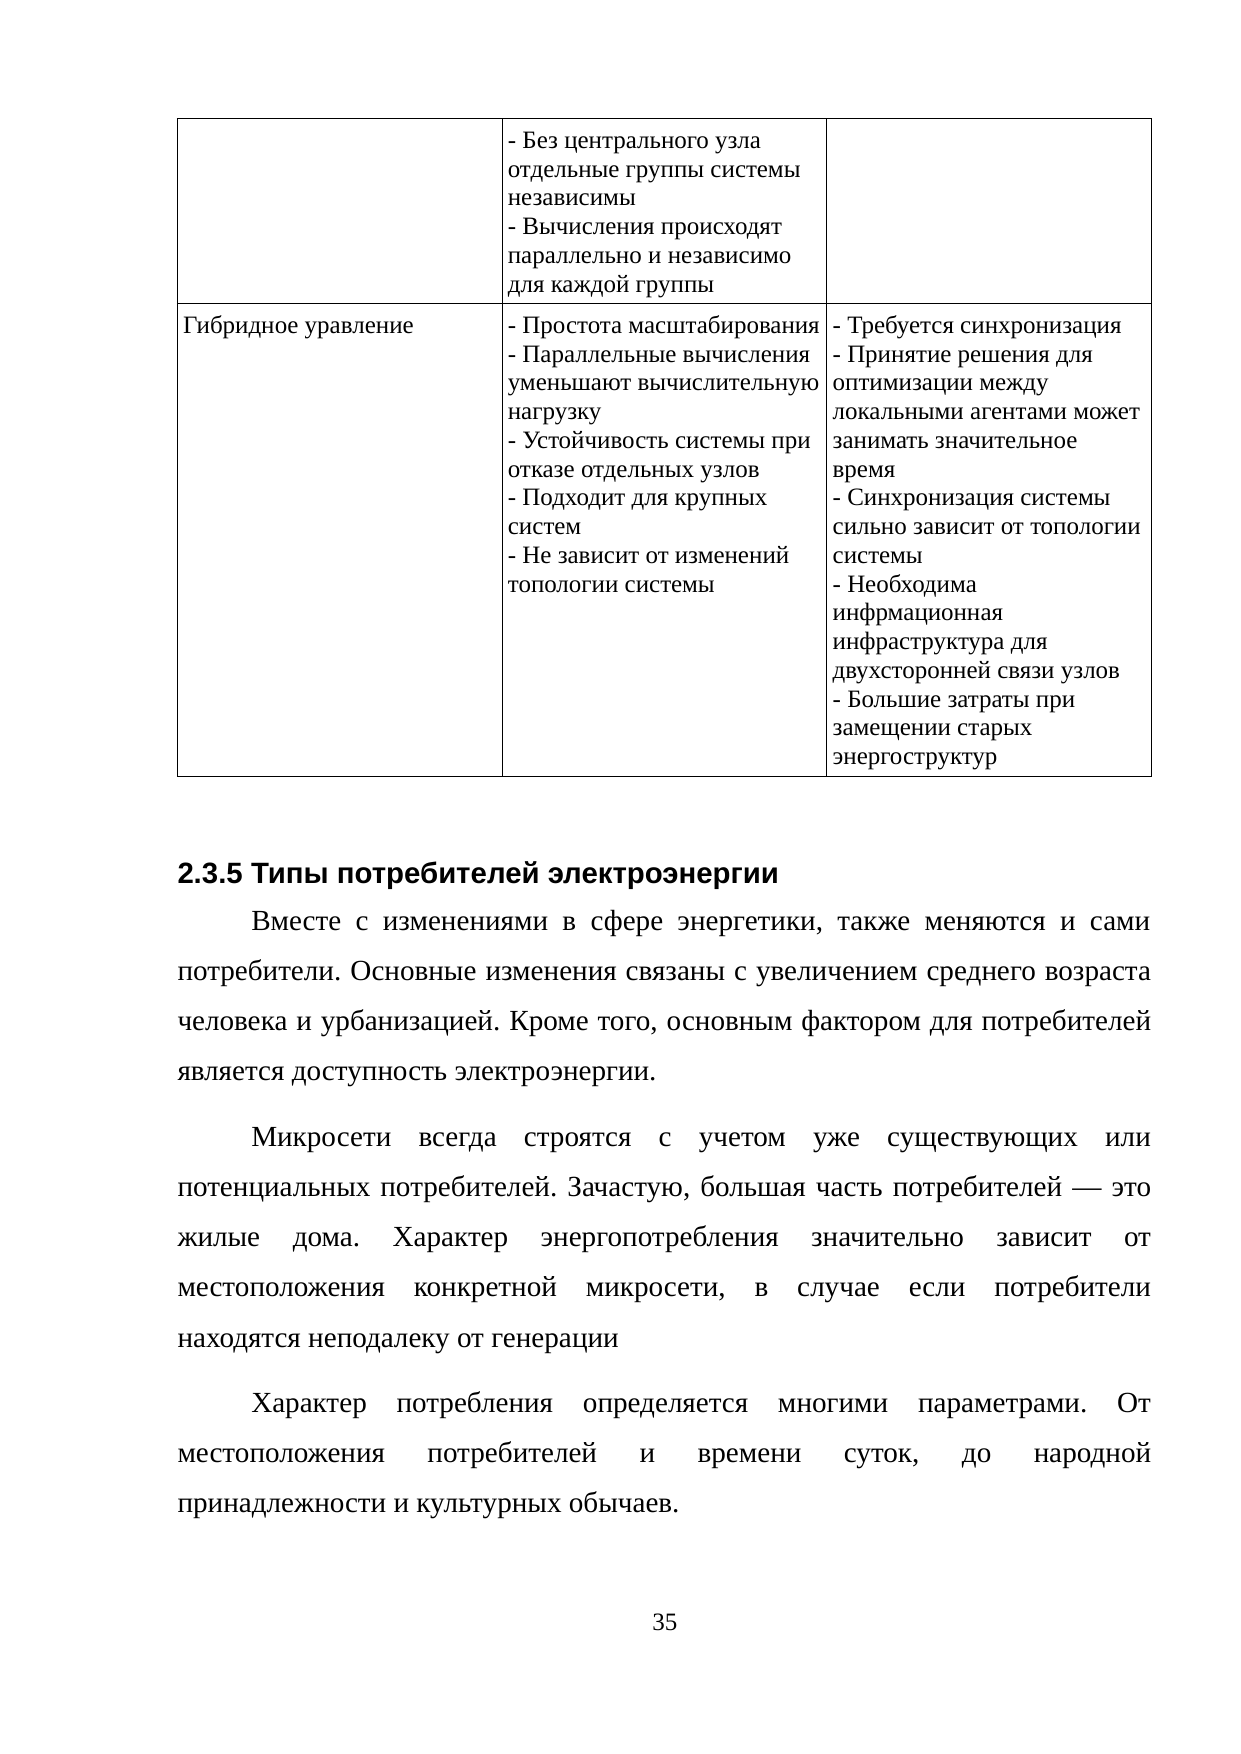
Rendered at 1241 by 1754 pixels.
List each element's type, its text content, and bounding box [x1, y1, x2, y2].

table_cell Гибридное уравление [178, 304, 502, 776]
table_cell [827, 119, 1151, 303]
table_cell [178, 119, 502, 303]
table_cell - Требуется синхронизация - Принятие решения для оптимизации между локальными агентами может занимать значительное время - Синхронизация системы сильно зависит от топологии системы - Необходима инфрмационная инфраструктура для двухсторонней связи узлов - Большие затраты при замещении старых энергоструктур [827, 304, 1151, 776]
text Характер потребления определяется многими параметрами. От местоположения потребителей и времени суток, до народной принадлежности и культурных обычаев. [177, 1385, 1152, 1519]
text Микросети всегда строятся с учетом уже существующих или потенциальных потребителей. Зачастую, большая часть потребителей — это жилые дома. Характер энергопотребления значительно зависит от местоположения конкретной микросети, в случае если потребители находятся неподалеку от генерации [177, 1119, 1152, 1353]
text Вместе с изменениями в сфере энергетики, также меняются и сами потребители. Основные изменения связаны с увеличением среднего возраста человека и урбанизацией. Кроме того, основным фактором для потребителей является доступность электроэнергии. [177, 903, 1152, 1087]
table_cell - Простота масштабирования - Параллельные вычисления уменьшают вычислительную нагрузку - Устойчивость системы при отказе отдельных узлов - Подходит для крупных систем - Не зависит от изменений топологии системы [503, 304, 826, 776]
subtitle 2.3.5 Типы потребителей электроэнергии [177, 856, 1152, 890]
table_cell - Без центрального узла отдельные группы системы независимы - Вычисления происходят параллельно и независимо для каждой группы [503, 119, 826, 303]
